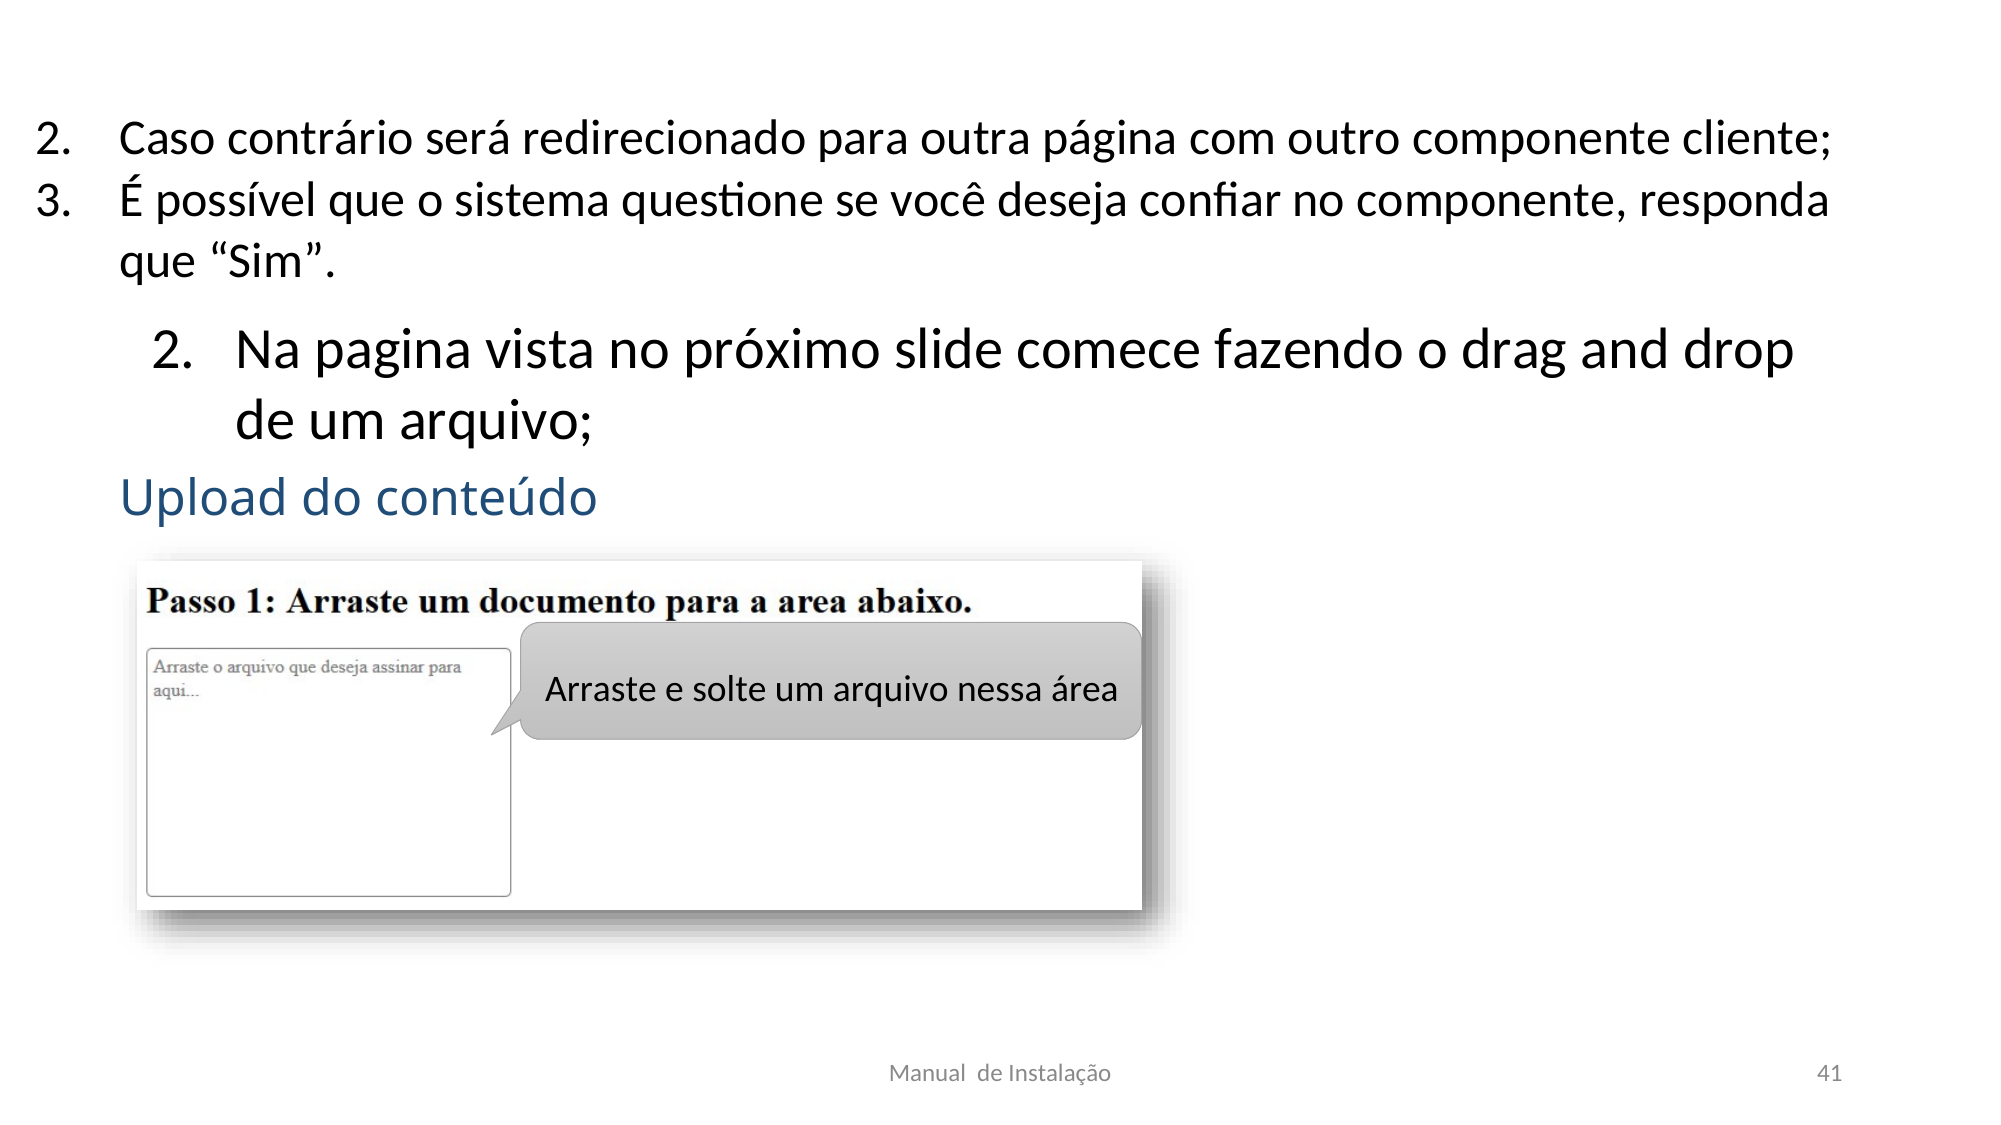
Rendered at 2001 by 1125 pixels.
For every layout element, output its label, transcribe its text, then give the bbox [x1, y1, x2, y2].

list É possível que o sistema questione se você deseja confiar no componente, responda que “Sim”. [35, 168, 1842, 290]
subtitle Upload do conteúdo [119, 462, 1842, 530]
list Na pagina vista no próximo slide comece fazendo o drag and drop de um arquivo; [151, 312, 1842, 454]
list Caso contrário será redirecionado para outra página com outro componente cliente; [35, 106, 1842, 167]
